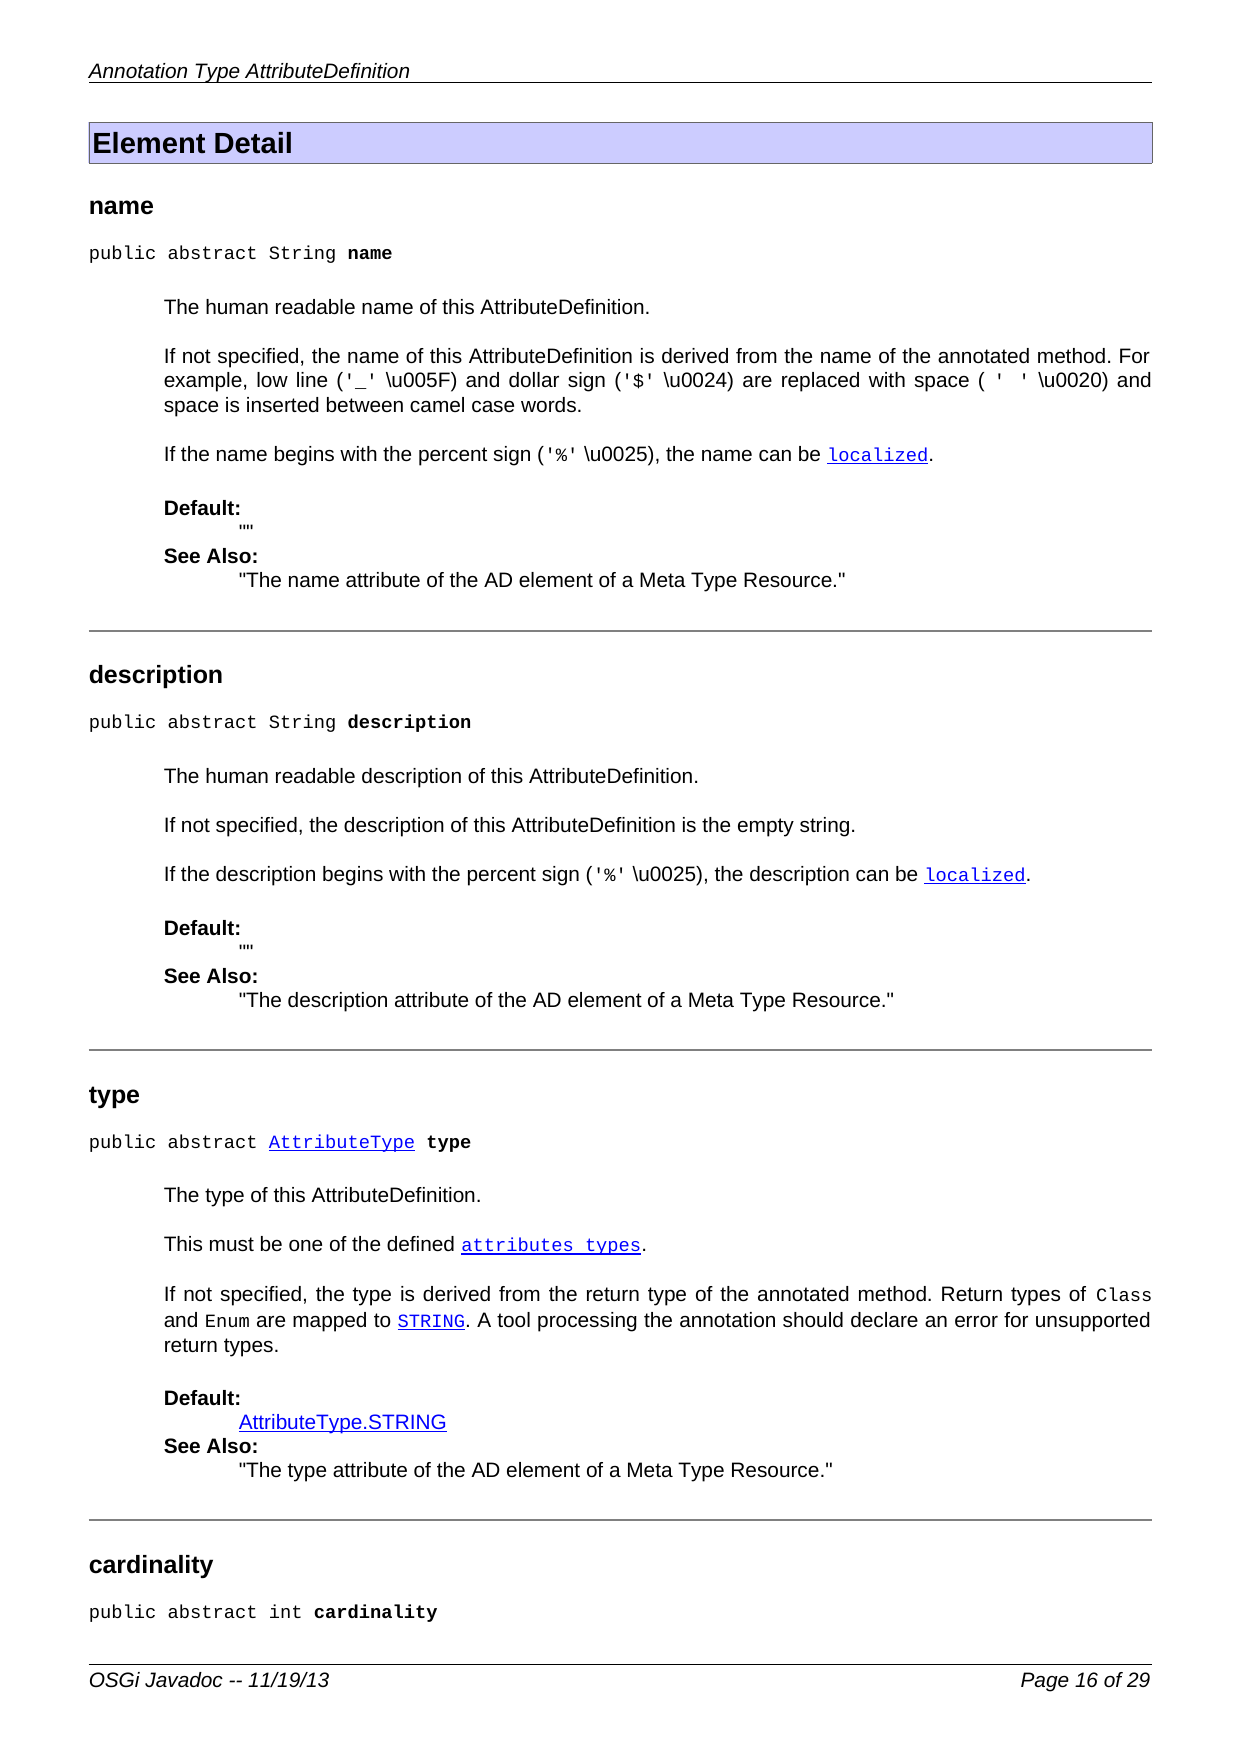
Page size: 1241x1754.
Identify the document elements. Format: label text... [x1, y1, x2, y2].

text The type of this AttributeDefinition. [163, 1183, 1152, 1207]
text The human readable name of this AttributeDefinition. [163, 294, 1152, 318]
subtitle name [88, 191, 1152, 220]
text Default: [163, 916, 1152, 940]
text If the description begins with the percent sign ('%' \u0025), the description can be localized. [163, 861, 1152, 887]
text public abstract String name [88, 244, 1152, 265]
subtitle cardinality [88, 1550, 1152, 1579]
text If not specified, the type is derived from the return type of the annotated method. Return types of Class and Enum are mapped to STRING. A tool processing the annotation should declare an error for unsupported return types. [163, 1282, 1152, 1357]
text See Also: [163, 964, 1152, 988]
text If the name begins with the percent sign ('%' \u0025), the name can be localized. [163, 442, 1152, 467]
text See Also: [163, 544, 1152, 568]
text public abstract int cardinality [88, 1603, 1152, 1624]
text "" [238, 940, 1152, 964]
text AttributeType.STRING [238, 1410, 1152, 1434]
text If not specified, the description of this AttributeDefinition is the empty string. [163, 812, 1152, 836]
text "" [238, 520, 1152, 544]
text Default: [163, 1386, 1152, 1410]
text public abstract String description [88, 713, 1152, 734]
text Default: [163, 496, 1152, 520]
text public abstract AttributeType type [88, 1133, 1152, 1154]
subtitle type [88, 1080, 1152, 1108]
subtitle Element Detail [90, 123, 1152, 163]
text The human readable description of this AttributeDefinition. [163, 763, 1152, 787]
text "The description attribute of the AD element of a Meta Type Resource." [238, 988, 1152, 1012]
text "The name attribute of the AD element of a Meta Type Resource." [238, 568, 1152, 592]
text This must be one of the defined attributes types. [163, 1232, 1152, 1257]
text See Also: [163, 1434, 1152, 1458]
text "The type attribute of the AD element of a Meta Type Resource." [238, 1458, 1152, 1482]
subtitle description [88, 660, 1152, 689]
text If not specified, the name of this AttributeDefinition is derived from the name of the annotated method. For example, low line ('_' \u005F) and dollar sign ('$' \u0024) are replaced with space ( ' ' \u0020) and space is inserted between camel case words. [163, 343, 1152, 417]
